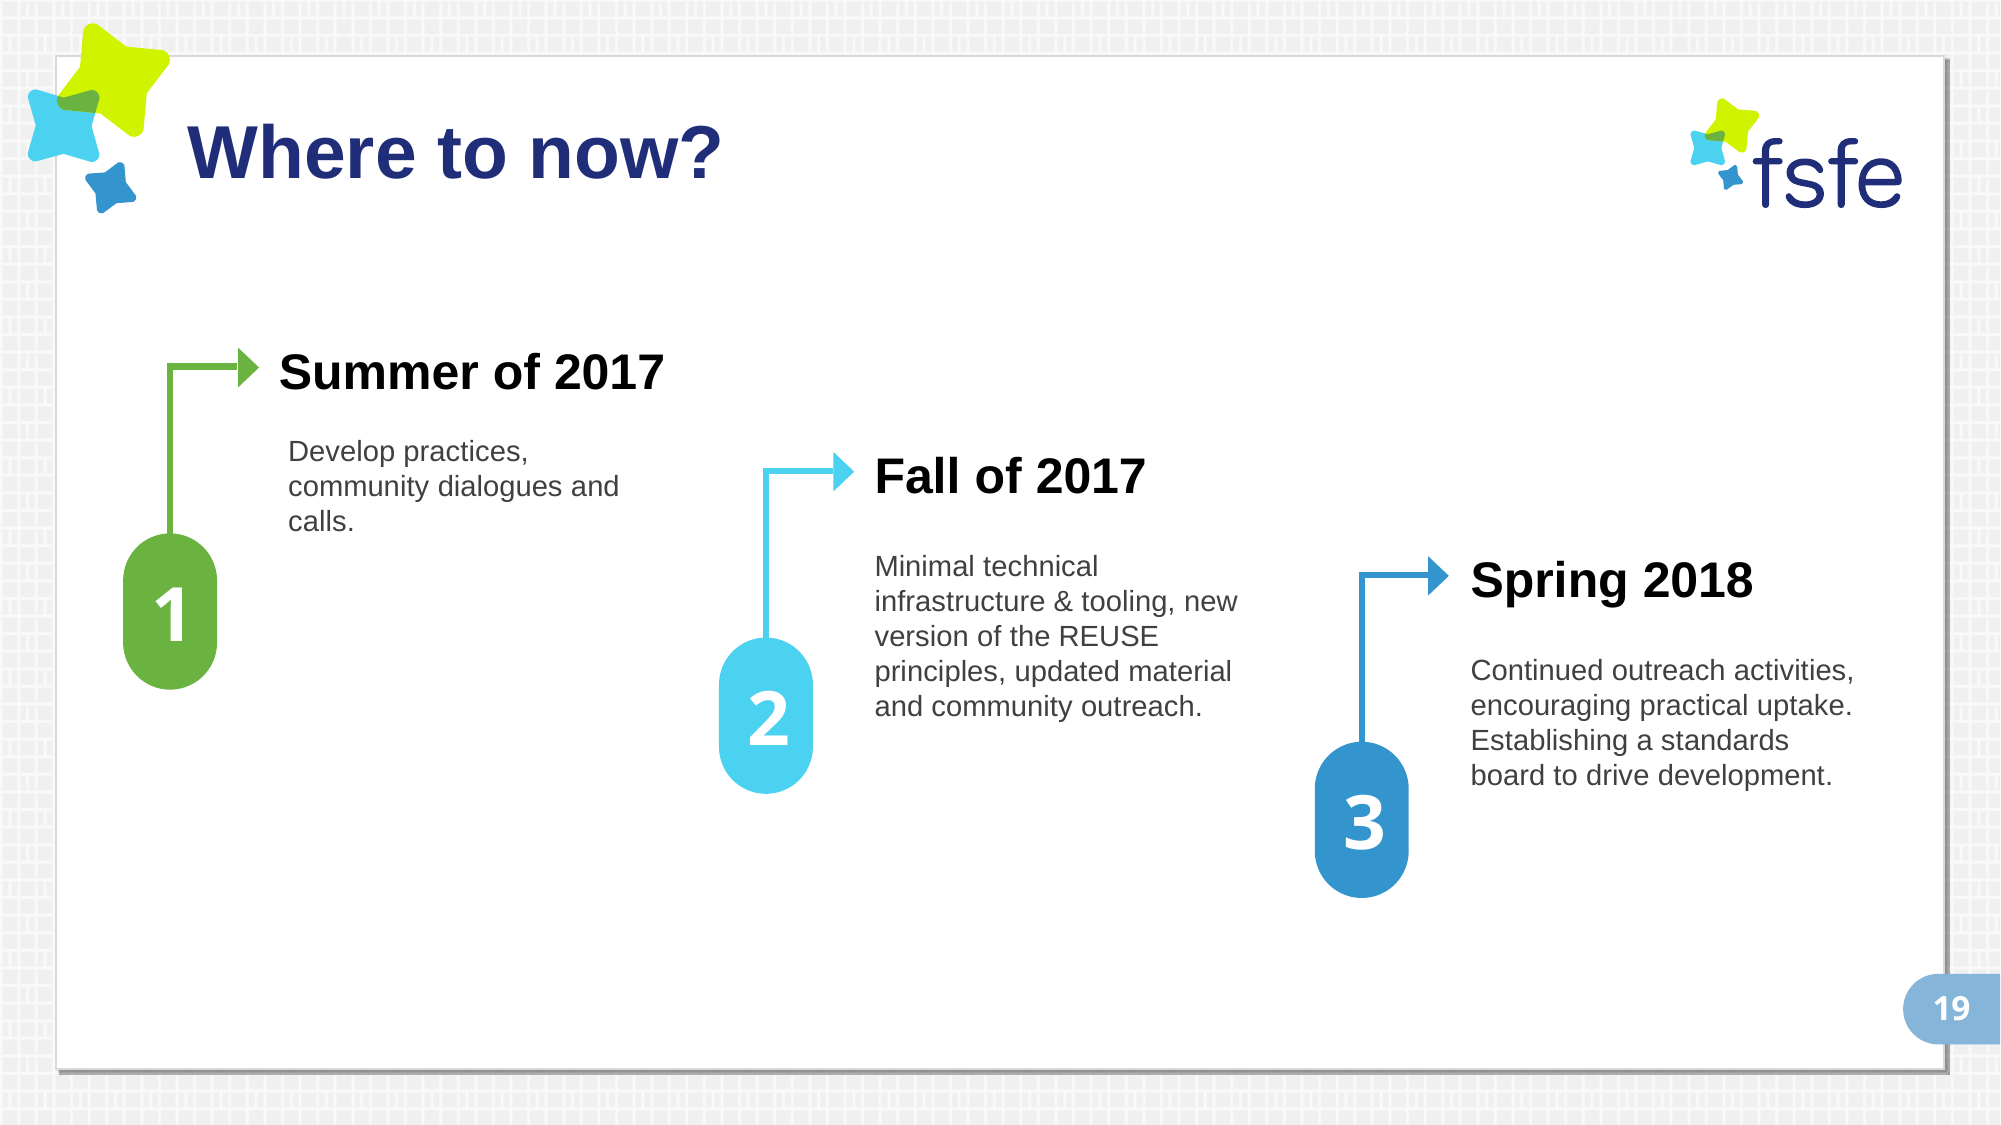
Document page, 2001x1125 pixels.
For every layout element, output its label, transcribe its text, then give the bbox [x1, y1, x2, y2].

list Continued outreach activities, encouraging practical uptake. Establishing a standards board to drive development. [1455, 643, 1874, 898]
subtitle Where to now? [187, 104, 1613, 202]
list Fall of 2017 [859, 436, 1278, 495]
list Summer of 2017 [264, 332, 682, 391]
picture [0, 0, 2001, 1125]
list Minimal technical infrastructure & tooling, new version of the REUSE principles, updated material and community outreach. [859, 539, 1278, 794]
list Spring 2018 [1455, 540, 1874, 599]
list Develop practices, community dialogues and calls. [273, 425, 638, 697]
